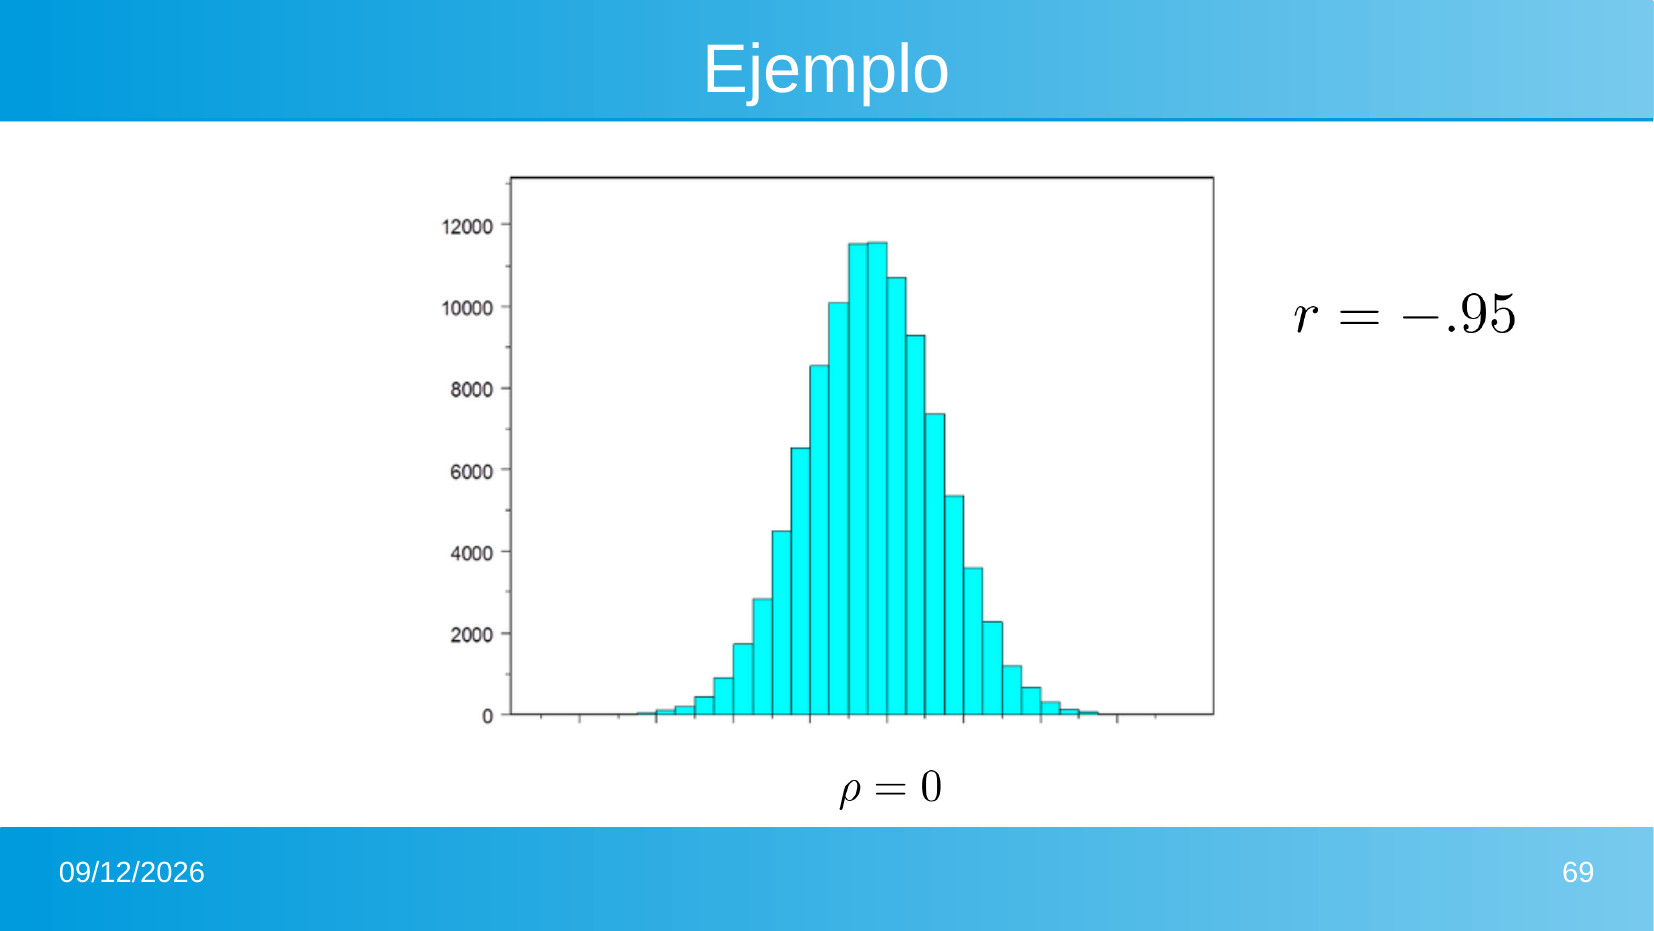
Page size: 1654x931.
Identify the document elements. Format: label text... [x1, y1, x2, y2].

picture [839, 770, 941, 810]
picture [1294, 293, 1515, 333]
title Ejemplo [59, 29, 1595, 108]
picture [431, 163, 1232, 734]
